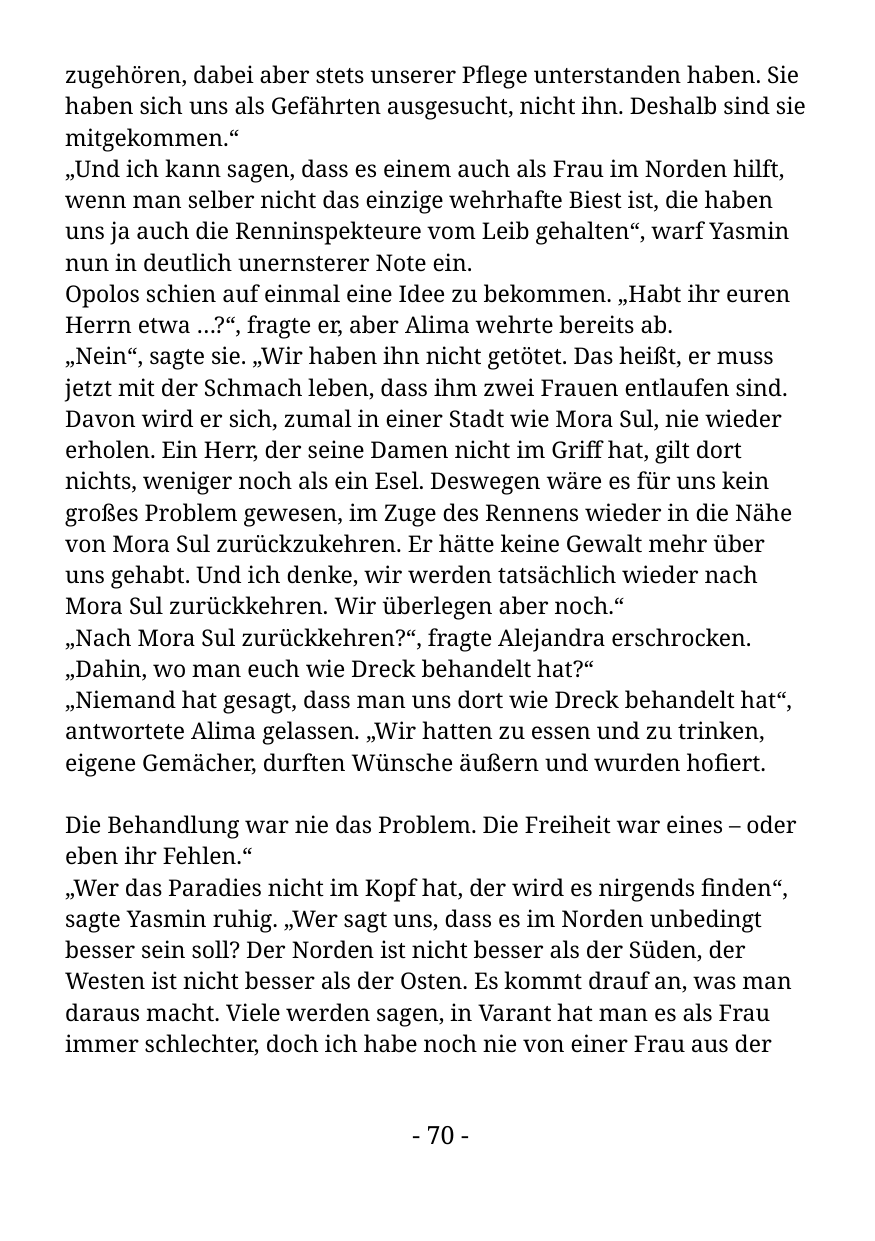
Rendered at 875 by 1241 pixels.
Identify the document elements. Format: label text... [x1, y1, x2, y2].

text Opolos schien auf einmal eine Idee zu bekommen. „Habt ihr euren Herrn etwa …?“, fragte er, aber Alima wehrte bereits ab. [65, 278, 809, 340]
text zugehören, dabei aber stets unserer Pflege unterstanden haben. Sie haben sich uns als Gefährten ausgesucht, nicht ihn. Deshalb sind sie mitgekommen.“ [65, 59, 809, 153]
text „Und ich kann sagen, dass es einem auch als Frau im Norden hilft, wenn man selber nicht das einzige wehrhafte Biest ist, die haben uns ja auch die Renninspekteure vom Leib gehalten“, warf Yasmin nun in deutlich unernsterer Note ein. [65, 153, 809, 278]
text „Nach Mora Sul zurückkehren?“, fragte Alejandra erschrocken. „Dahin, wo man euch wie Dreck behandelt hat?“ [65, 622, 809, 684]
text Die Behandlung war nie das Problem. Die Freiheit war eines – oder eben ihr Fehlen.“ [65, 809, 809, 872]
text „Niemand hat gesagt, dass man uns dort wie Dreck behandelt hat“, antwortete Alima gelassen. „Wir hatten zu essen und zu trinken, eigene Gemächer, durften Wünsche äußern und wurden hofiert. [65, 684, 809, 778]
text „Nein“, sagte sie. „Wir haben ihn nicht getötet. Das heißt, er muss jetzt mit der Schmach leben, dass ihm zwei Frauen entlaufen sind. Davon wird er sich, zumal in einer Stadt wie Mora Sul, nie wieder erholen. Ein Herr, der seine Damen nicht im Griff hat, gilt dort nichts, weniger noch als ein Esel. Deswegen wäre es für uns kein großes Problem gewesen, im Zuge des Rennens wieder in die Nähe von Mora Sul zurückzukehren. Er hätte keine Gewalt mehr über uns gehabt. Und ich denke, wir werden tatsächlich wieder nach Mora Sul zurückkehren. Wir überlegen aber noch.“ [65, 340, 809, 622]
text „Wer das Paradies nicht im Kopf hat, der wird es nirgends finden“, sagte Yasmin ruhig. „Wer sagt uns, dass es im Norden unbedingt besser sein soll? Der Norden ist nicht besser als der Süden, der Westen ist nicht besser als der Osten. Es kommt drauf an, was man daraus macht. Viele werden sagen, in Varant hat man es als Frau immer schlechter, doch ich habe noch nie von einer Frau aus der [65, 872, 809, 1059]
